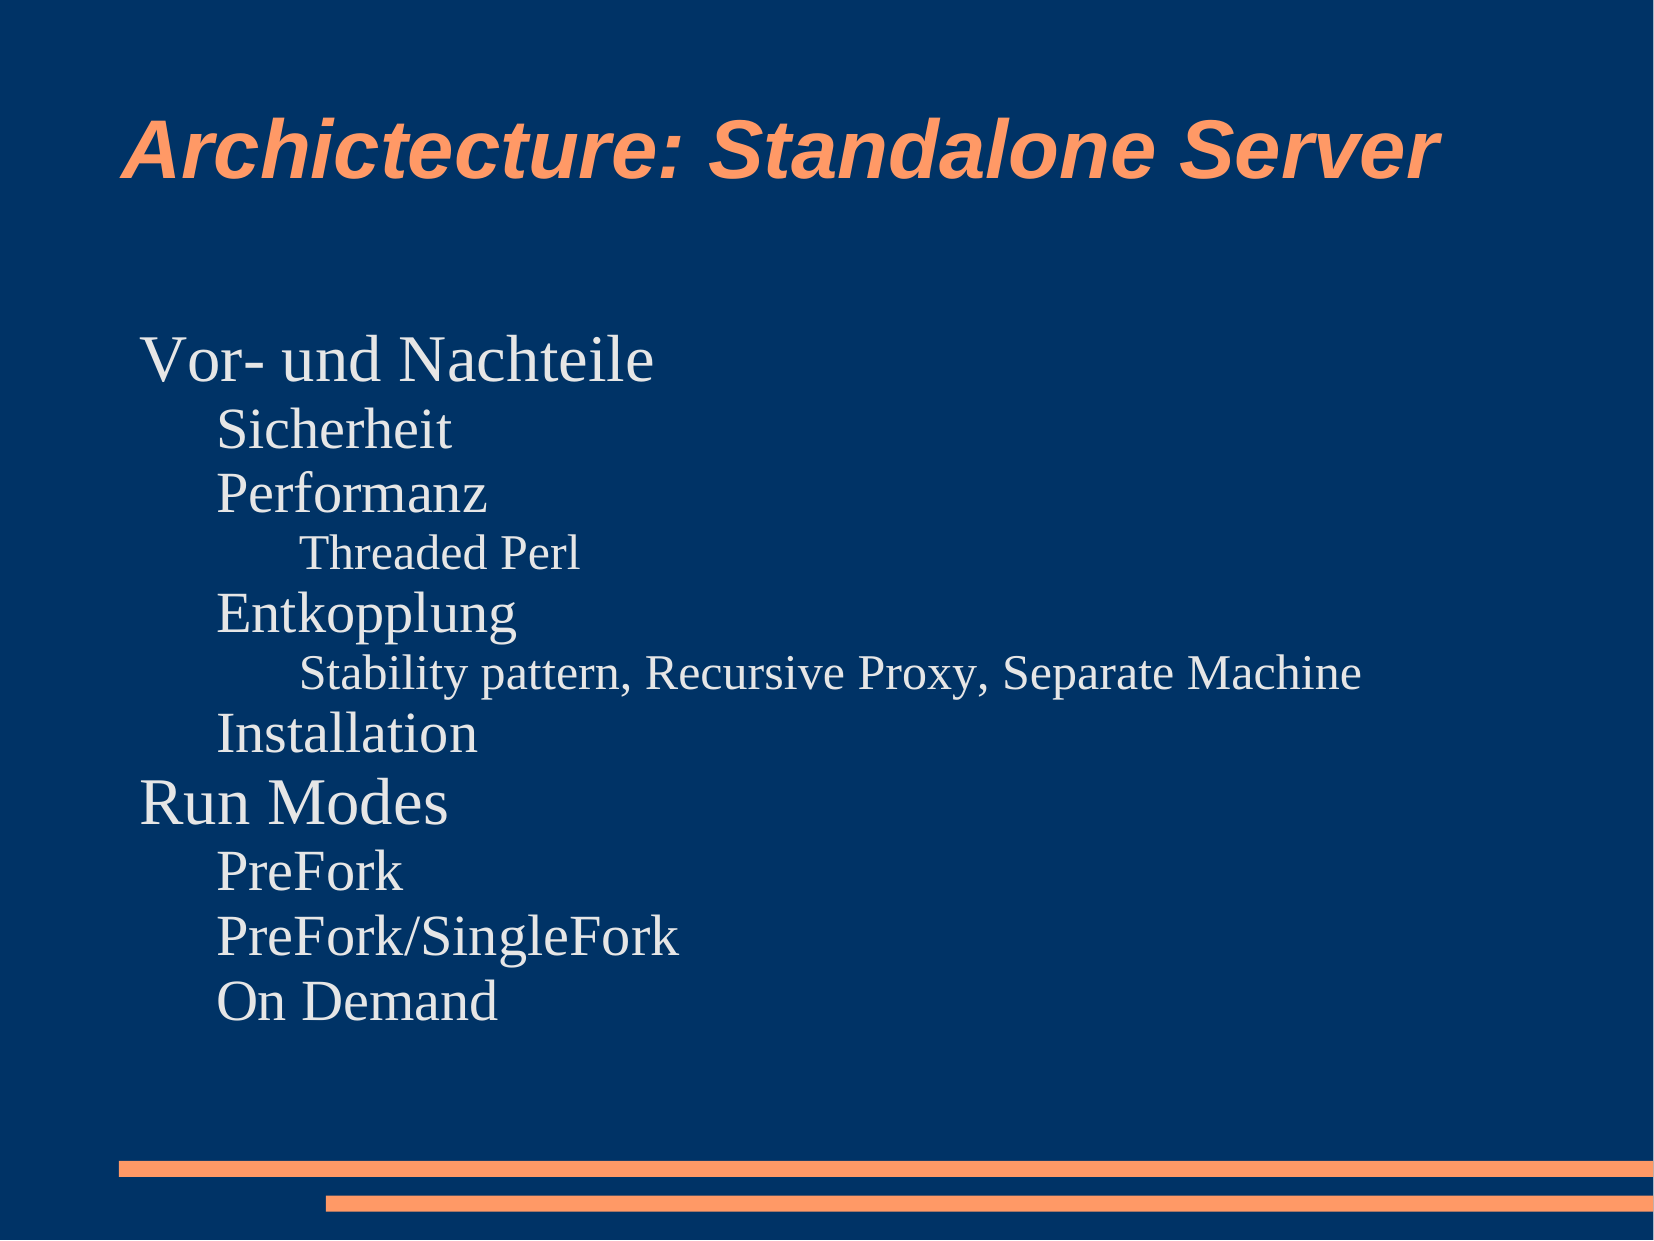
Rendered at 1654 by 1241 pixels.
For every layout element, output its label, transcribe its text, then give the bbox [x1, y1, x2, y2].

list Vor- und Nachteile Sicherheit Performanz Threaded Perl Entkopplung Stability pattern, Recursive Proxy, Separate Machine Installation Run Modes PreFork PreFork/SingleFork On Demand [121, 322, 1561, 1118]
title Archictecture: Standalone Server [121, 53, 1534, 247]
